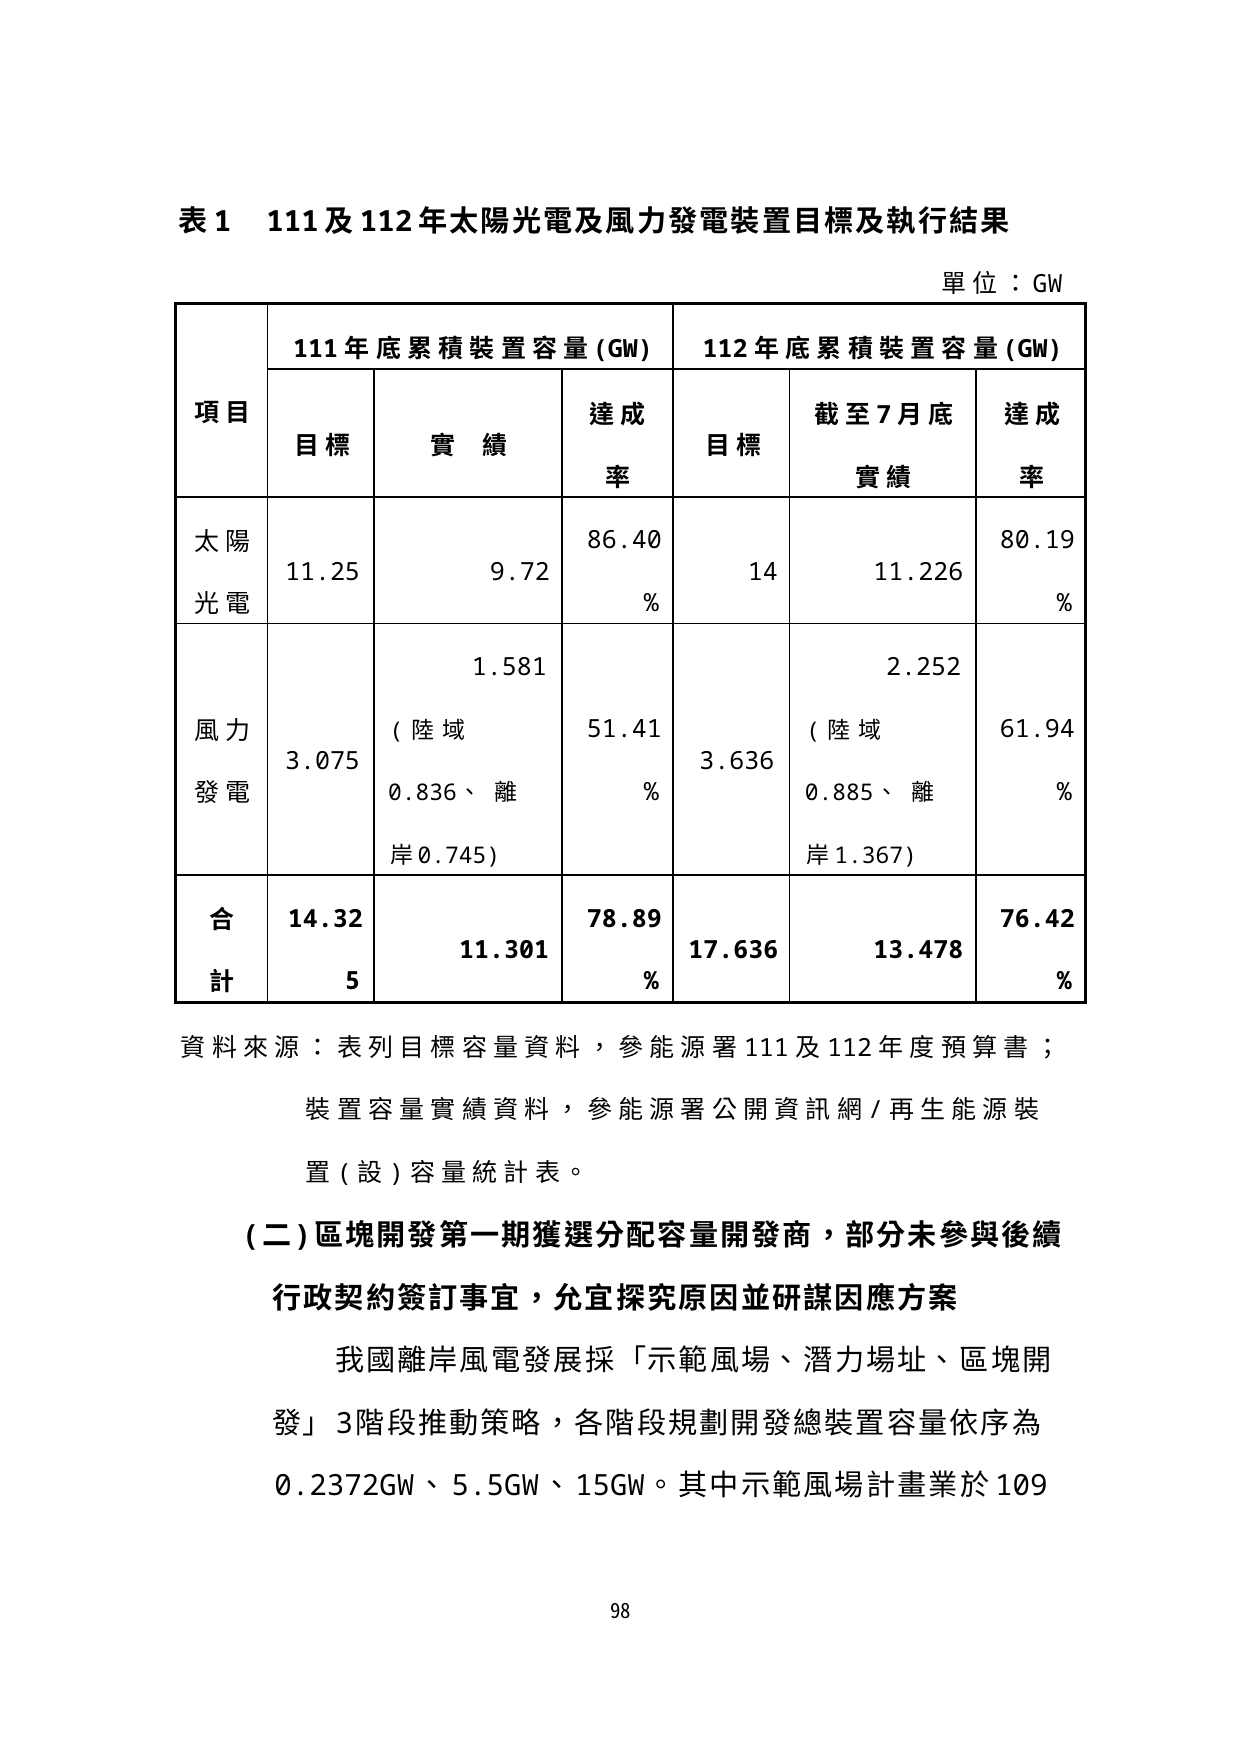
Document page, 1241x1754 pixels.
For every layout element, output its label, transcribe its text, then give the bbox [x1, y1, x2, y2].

table_header 項目 [177, 305, 267, 496]
table_cell 11.25 [268, 498, 373, 622]
table_cell 達成率 [977, 370, 1084, 496]
table_cell 86.40% [563, 498, 672, 622]
table_cell 76.42% [977, 876, 1084, 1001]
table_cell 目標 [268, 370, 373, 496]
table_cell 61.94% [977, 624, 1084, 874]
table_cell 51.41% [563, 624, 672, 874]
table_cell 3.636 [674, 624, 789, 874]
table_cell 實 績 [375, 370, 561, 496]
table_cell 合 計 [177, 876, 267, 1001]
text 表1 111及112年太陽光電及風力發電裝置目標及執行結果 [175, 177, 1063, 240]
table_cell 太陽光電 [177, 498, 267, 622]
text 我國離岸風電發展採「示範風場、潛力場址、區塊開發」3階段推動策略，各階段規劃開發總裝置容量依序為0.2372GW、5.5GW、15GW。其中示範風場計畫業於109 [266, 1316, 1063, 1504]
table_cell 2.252 (陸域0.885、離岸1.367) [790, 624, 975, 874]
table_header 112年底累積裝置容量(GW) [674, 305, 1084, 368]
text (二)區塊開發第一期獲選分配容量開發商，部分未參與後續行政契約簽訂事宜，允宜探究原因並研謀因應方案 [236, 1191, 1063, 1316]
table_cell 11.301 [375, 876, 561, 1001]
table_cell 80.19% [977, 498, 1084, 622]
table_cell 14 [674, 498, 789, 622]
table_cell 目標 [674, 370, 789, 496]
table_cell 14.325 [268, 876, 373, 1001]
table_cell 截至7月底實績 [790, 370, 975, 496]
table_cell 3.075 [268, 624, 373, 874]
table_cell 達成率 [563, 370, 672, 496]
table_cell 13.478 [790, 876, 975, 1001]
table_cell 78.89% [563, 876, 672, 1001]
table_cell 9.72 [375, 498, 561, 622]
table_cell 11.226 [790, 498, 975, 622]
table_cell 17.636 [674, 876, 789, 1001]
table_cell 1.581 (陸域0.836、離岸0.745) [375, 624, 561, 874]
text 單位：GW [175, 240, 1063, 302]
table_header 111年底累積裝置容量(GW) [268, 305, 672, 368]
text 資料來源：表列目標容量資料，參能源署111及112年度預算書；裝置容量實績資料，參能源署公開資訊網/再生能源裝置(設)容量統計表。 [177, 1004, 1063, 1191]
table_cell 風力發電 [177, 624, 267, 874]
